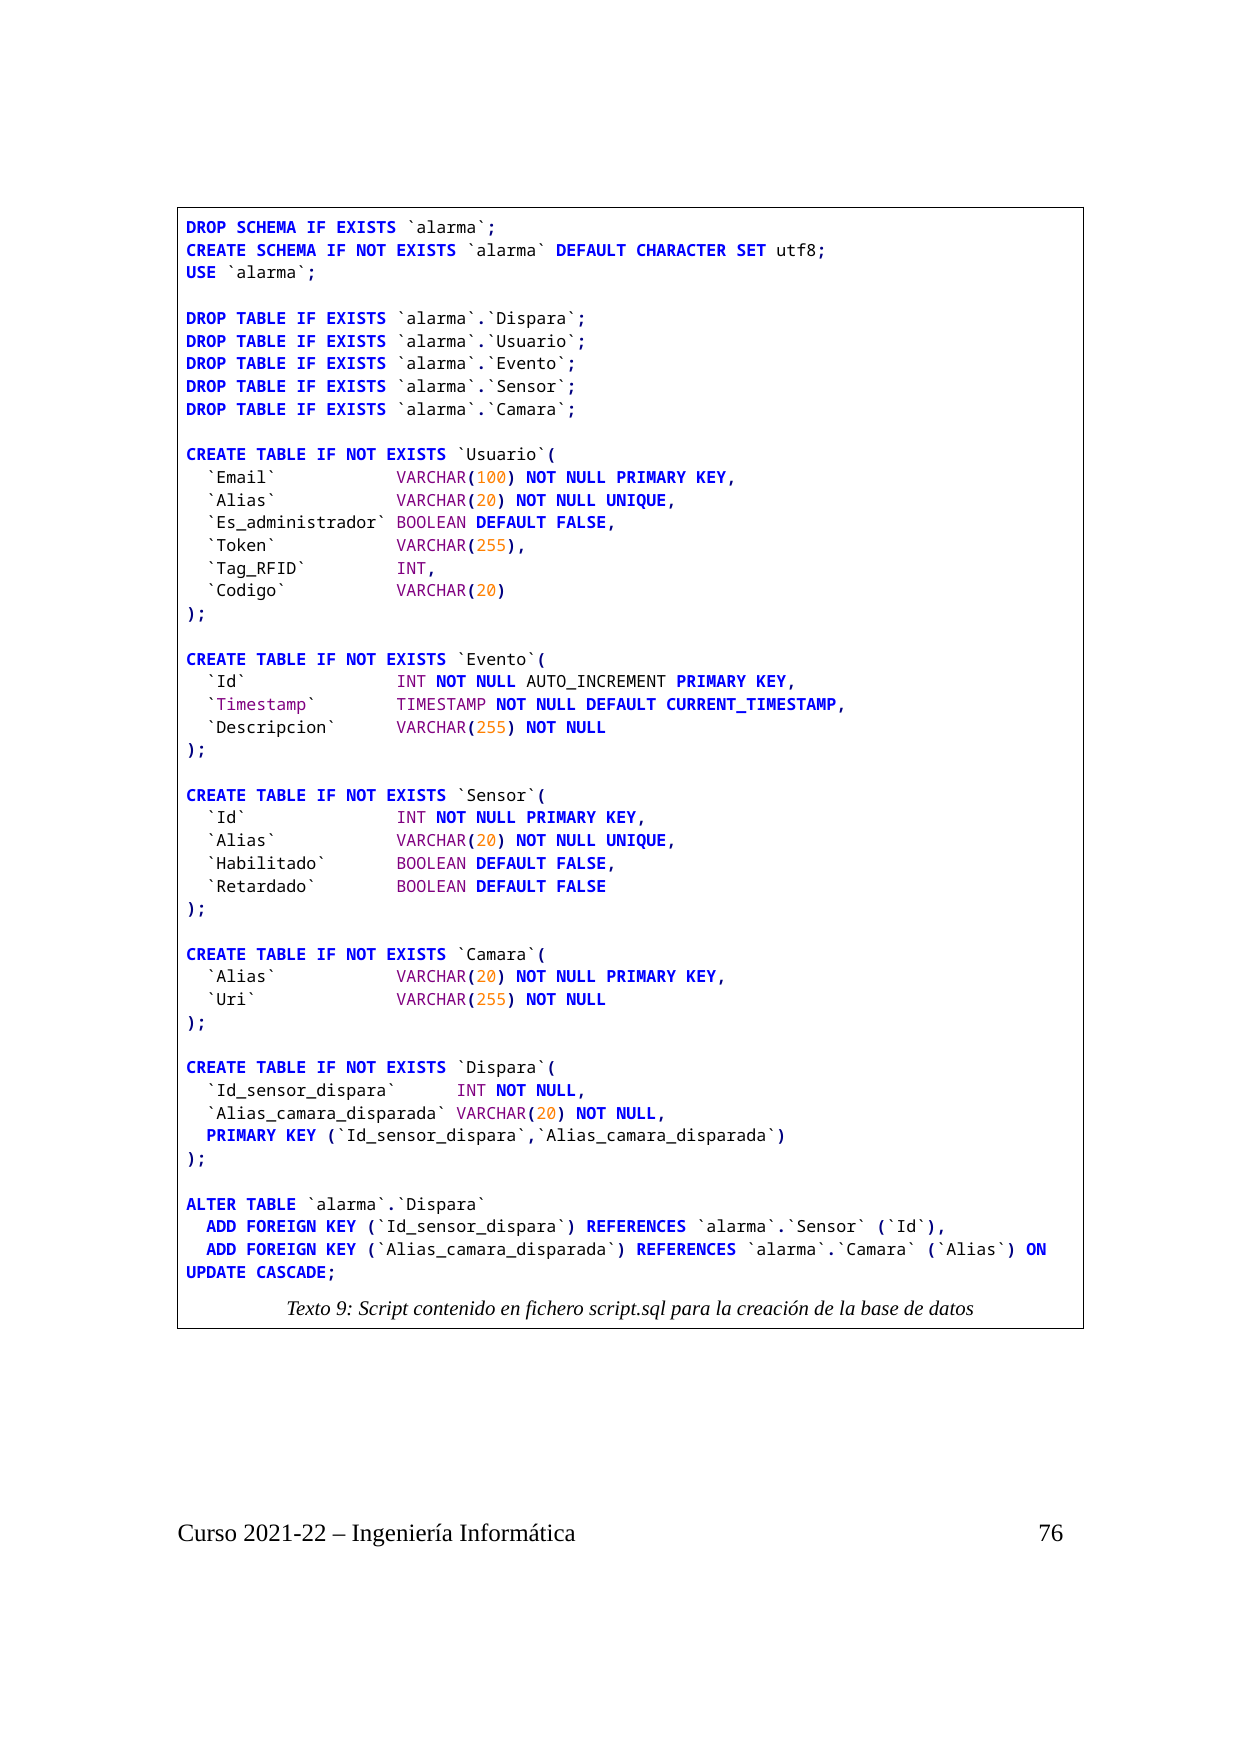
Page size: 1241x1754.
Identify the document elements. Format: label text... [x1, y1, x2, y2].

text `Es_administrador` BOOLEAN DEFAULT FALSE, [186, 511, 1074, 533]
text DROP TABLE IF EXISTS `alarma`.`Sensor`; [186, 374, 1074, 397]
text ); [186, 897, 1074, 919]
text `Id_sensor_dispara` INT NOT NULL, [186, 1078, 1074, 1101]
text `Codigo` VARCHAR(20) [186, 579, 1074, 602]
text CREATE TABLE IF NOT EXISTS `Sensor`( [186, 783, 1074, 806]
text `Alias_camara_disparada` VARCHAR(20) NOT NULL, [186, 1101, 1074, 1124]
text ADD FOREIGN KEY (`Id_sensor_dispara`) REFERENCES `alarma`.`Sensor` (`Id`), [186, 1215, 1074, 1237]
text DROP TABLE IF EXISTS `alarma`.`Usuario`; [186, 329, 1074, 352]
text CREATE TABLE IF NOT EXISTS `Camara`( [186, 942, 1074, 965]
text `Retardado` BOOLEAN DEFAULT FALSE [186, 874, 1074, 897]
text ADD FOREIGN KEY (`Alias_camara_disparada`) REFERENCES `alarma`.`Camara` (`Alias`) ON UPDATE CASCADE; [186, 1237, 1074, 1283]
text ALTER TABLE `alarma`.`Dispara` [186, 1192, 1074, 1215]
text DROP SCHEMA IF EXISTS `alarma`; [186, 216, 1074, 238]
text `Id` INT NOT NULL AUTO_INCREMENT PRIMARY KEY, [186, 670, 1074, 692]
text ); [186, 1147, 1074, 1169]
text `Token` VARCHAR(255), [186, 533, 1074, 556]
text `Id` INT NOT NULL PRIMARY KEY, [186, 806, 1074, 829]
text CREATE TABLE IF NOT EXISTS `Dispara`( [186, 1056, 1074, 1078]
text `Alias` VARCHAR(20) NOT NULL UNIQUE, [186, 829, 1074, 851]
text ); [186, 738, 1074, 761]
text Texto 9: Script contenido en fichero script.sql para la creación de la base de datos [186, 1295, 1074, 1319]
text ); [186, 1010, 1074, 1033]
text PRIMARY KEY (`Id_sensor_dispara`,`Alias_camara_disparada`) [186, 1124, 1074, 1147]
text CREATE TABLE IF NOT EXISTS `Usuario`( [186, 443, 1074, 465]
text DROP TABLE IF EXISTS `alarma`.`Dispara`; [186, 306, 1074, 329]
text USE `alarma`; [186, 261, 1074, 284]
text ); [186, 602, 1074, 624]
text CREATE SCHEMA IF NOT EXISTS `alarma` DEFAULT CHARACTER SET utf8; [186, 238, 1074, 261]
text CREATE TABLE IF NOT EXISTS `Evento`( [186, 647, 1074, 670]
text `Descripcion` VARCHAR(255) NOT NULL [186, 715, 1074, 738]
text DROP TABLE IF EXISTS `alarma`.`Camara`; [186, 397, 1074, 420]
text `Habilitado` BOOLEAN DEFAULT FALSE, [186, 851, 1074, 874]
text DROP TABLE IF EXISTS `alarma`.`Evento`; [186, 352, 1074, 374]
text `Alias` VARCHAR(20) NOT NULL UNIQUE, [186, 488, 1074, 511]
text `Tag_RFID` INT, [186, 556, 1074, 579]
text `Email` VARCHAR(100) NOT NULL PRIMARY KEY, [186, 465, 1074, 488]
text `Timestamp` TIMESTAMP NOT NULL DEFAULT CURRENT_TIMESTAMP, [186, 692, 1074, 715]
text `Alias` VARCHAR(20) NOT NULL PRIMARY KEY, [186, 965, 1074, 988]
text `Uri` VARCHAR(255) NOT NULL [186, 988, 1074, 1010]
